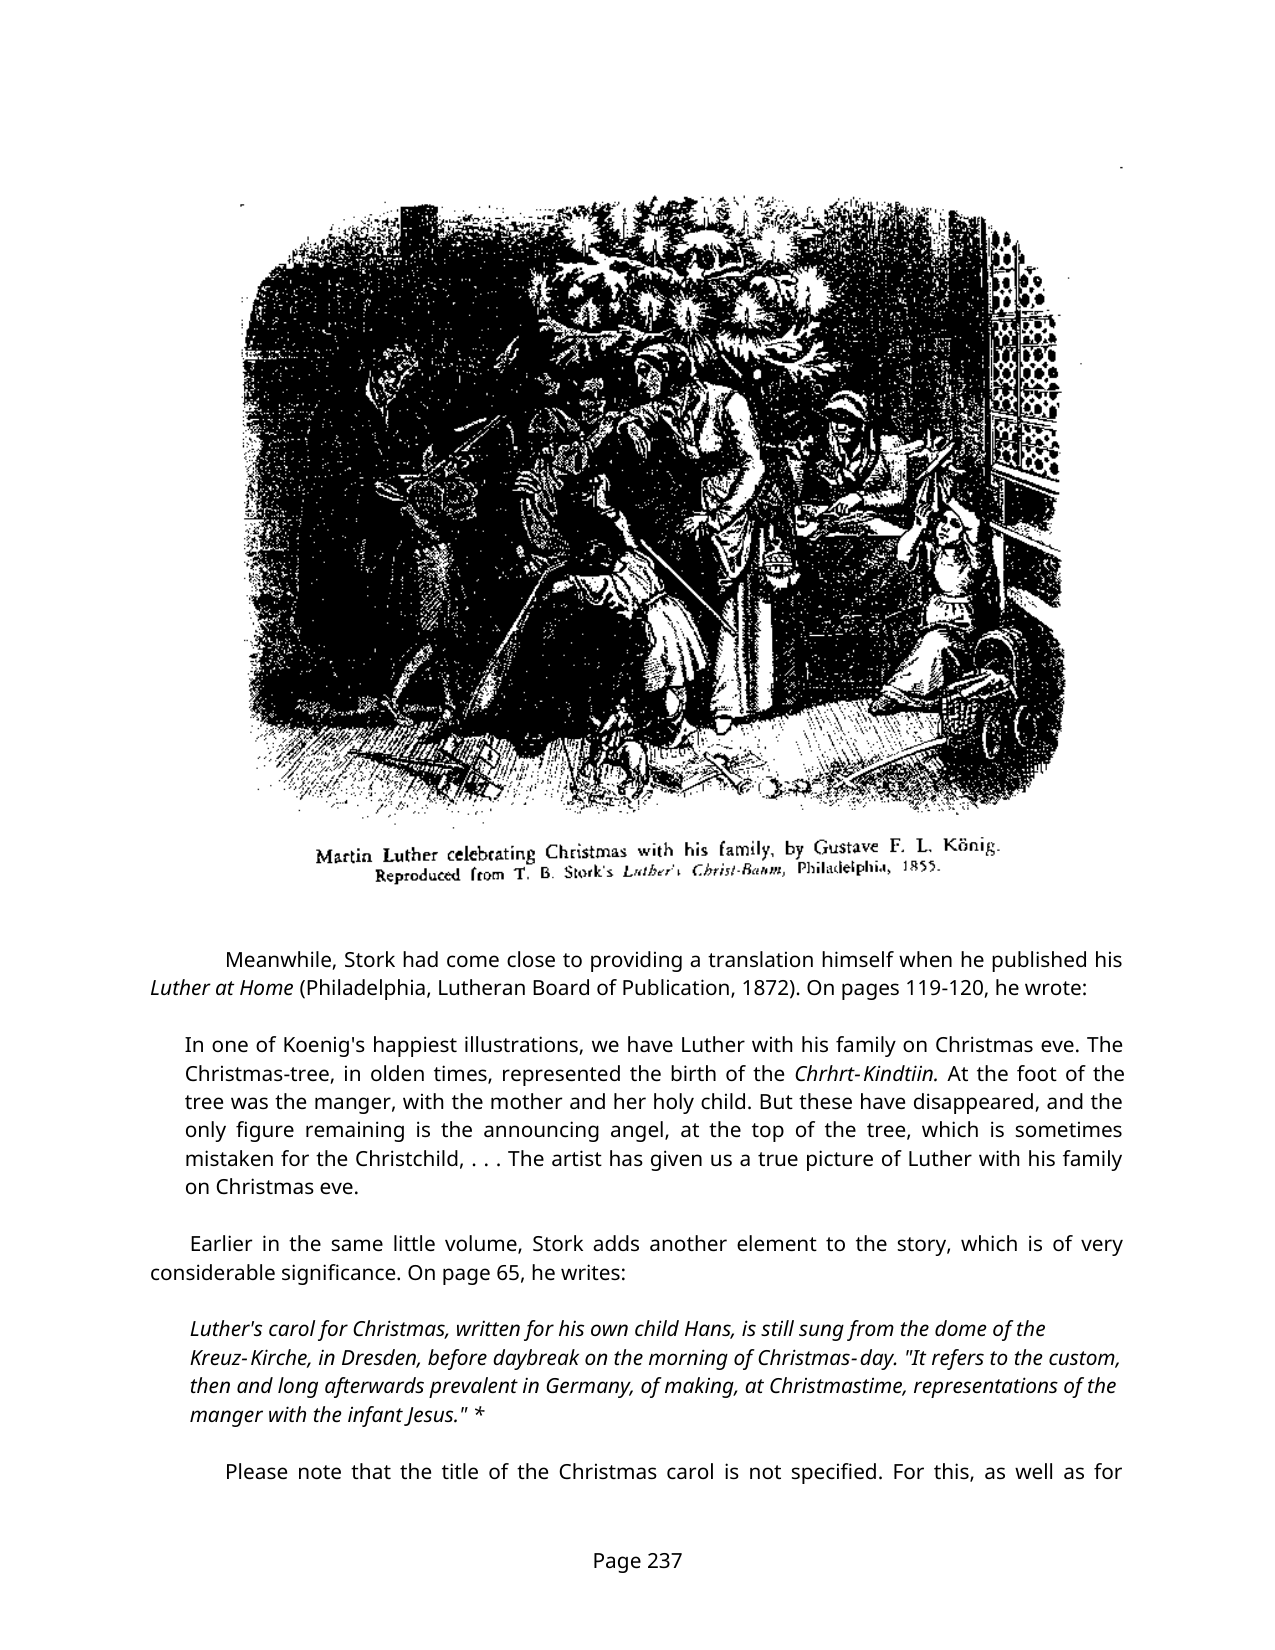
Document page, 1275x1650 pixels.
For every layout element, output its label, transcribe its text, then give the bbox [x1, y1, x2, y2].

text Earlier in the same little volume, Stork adds another element to the story, which is of very considerable significance. On page 65, he writes: [150, 1229, 1125, 1286]
text In one of Koenig's happiest illustrations, we have Luther with his family on Christmas eve. The Christmas‑tree, in olden times, represented the birth of the Chrhrt‑Kindtiin. At the foot of the tree was the manger, with the mother and her holy child. But these have disappeared, and the only figure remaining is the announcing angel, at the top of the tree, which is sometimes mistaken for the Christchild, . . . The artist has given us a true picture of Luther with his family on Christmas eve. [184, 1030, 1125, 1201]
text Meanwhile, Stork had come close to providing a translation himself when he published his Luther at Home (Philadelphia, Lutheran Board of Publication, 1872). On pages 119‑120, he wrote: [150, 150, 1125, 1002]
text Luther's carol for Christmas, written for his own child Hans, is still sung from the dome of the Kreuz‑Kirche, in Dresden, before daybreak on the morning of Christmas‑day. "It refers to the custom, then and long afterwards prevalent in Germany, of making, at Christmastime, representations of the manger with the infant Jesus." * [189, 1314, 1125, 1428]
text Please note that the title of the Christmas carol is not specified. For this, as well as for [150, 1457, 1125, 1485]
